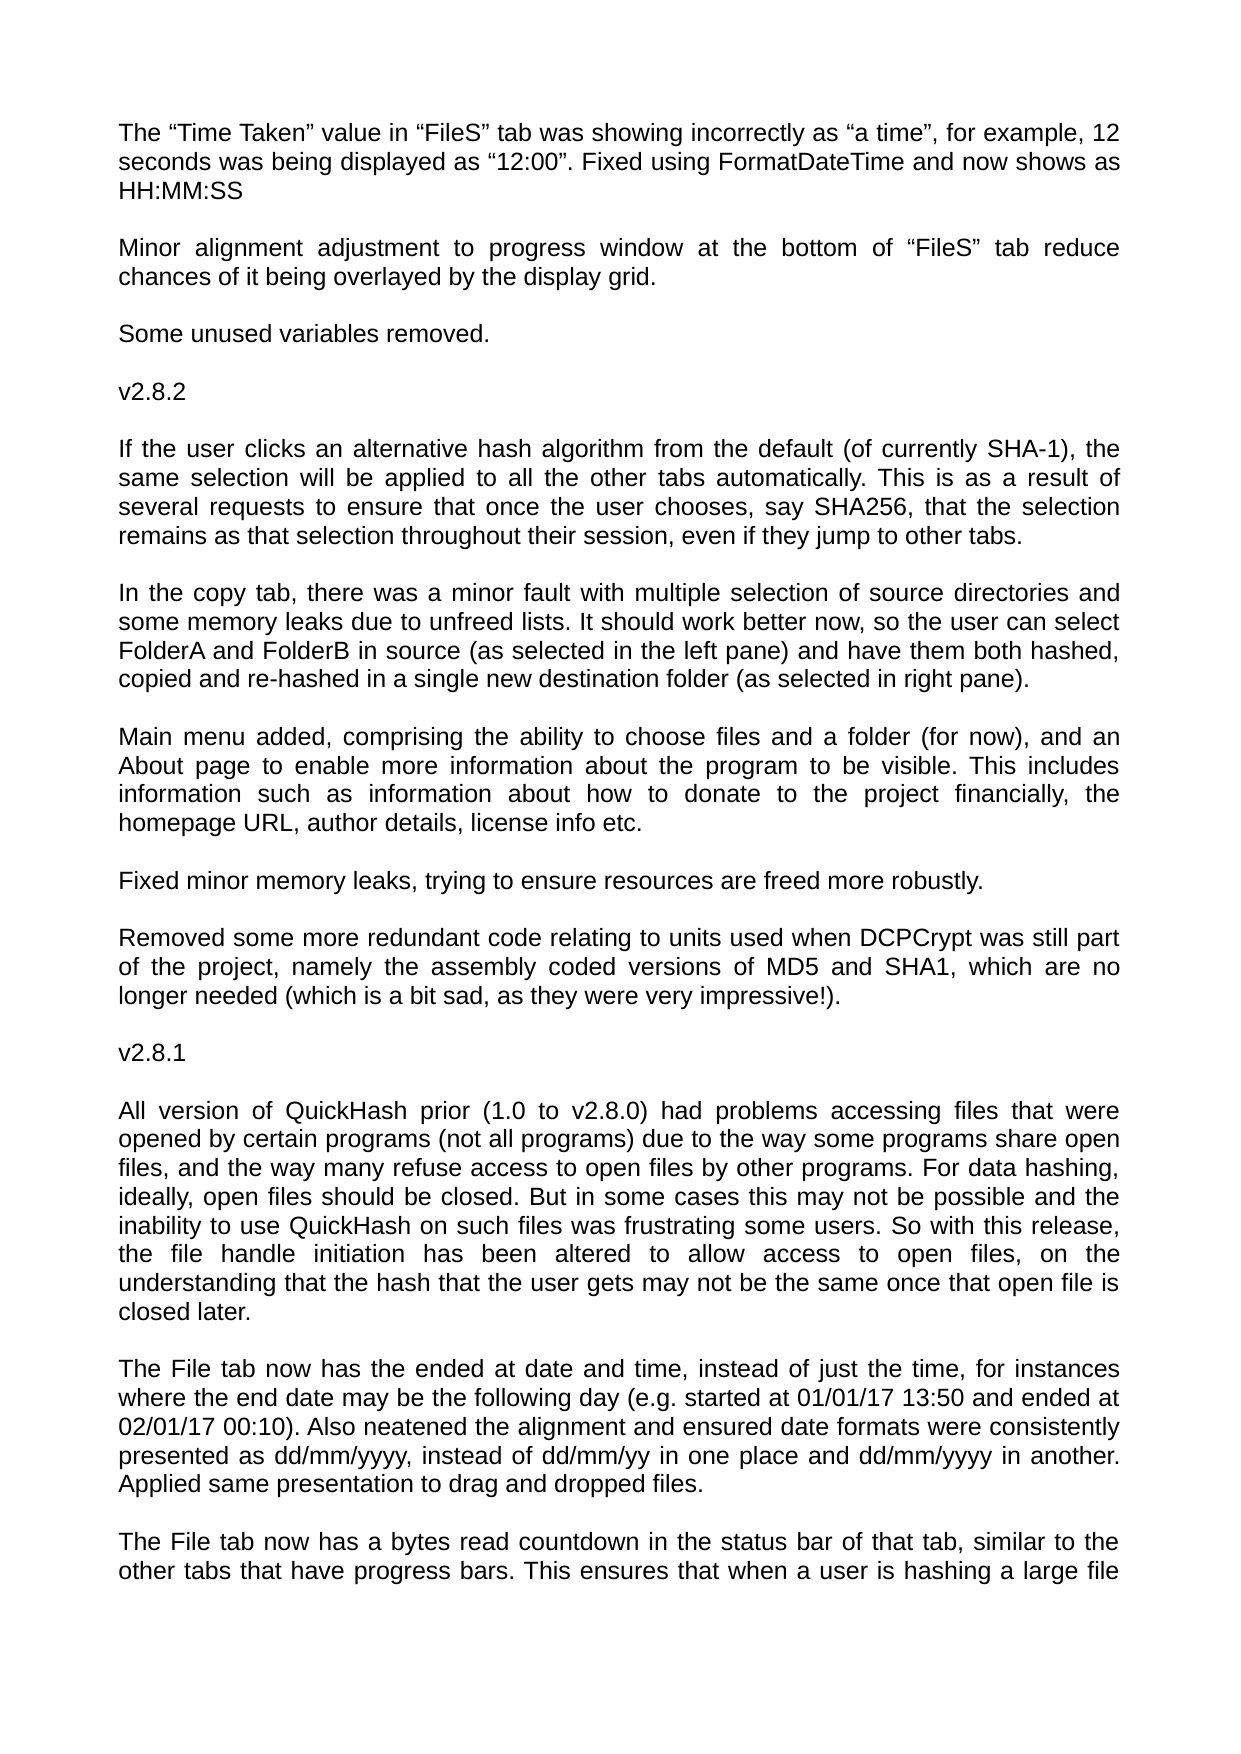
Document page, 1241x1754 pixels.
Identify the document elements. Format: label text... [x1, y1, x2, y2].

text Fixed minor memory leaks, trying to ensure resources are freed more robustly. [118, 866, 1122, 894]
text The “Time Taken” value in “FileS” tab was showing incorrectly as “a time”, for example, 12 seconds was being displayed as “12:00”. Fixed using FormatDateTime and now shows as HH:MM:SS [118, 118, 1122, 204]
text The File tab now has a bytes read countdown in the status bar of that tab, similar to the other tabs that have progress bars. This ensures that when a user is hashing a large file [118, 1527, 1122, 1584]
text Main menu added, comprising the ability to choose files and a folder (for now), and an About page to enable more information about the program to be visible. This includes information such as information about how to donate to the project financially, the homepage URL, author details, license info etc. [118, 722, 1122, 837]
text In the copy tab, there was a minor fault with multiple selection of source directories and some memory leaks due to unfreed lists. It should work better now, so the user can select FolderA and FolderB in source (as selected in the left pane) and have them both hashed, copied and re-hashed in a single new destination folder (as selected in right pane). [118, 578, 1122, 693]
text Minor alignment adjustment to progress window at the bottom of “FileS” tab reduce chances of it being overlayed by the display grid. [118, 233, 1122, 291]
text Some unused variables removed. [118, 319, 1122, 348]
text If the user clicks an alternative hash algorithm from the default (of currently SHA-1), the same selection will be applied to all the other tabs automatically. This is as a result of several requests to ensure that once the user chooses, say SHA256, that the selection remains as that selection throughout their session, even if they jump to other tabs. [118, 434, 1122, 549]
text The File tab now has the ended at date and time, instead of just the time, for instances where the end date may be the following day (e.g. started at 01/01/17 13:50 and ended at 02/01/17 00:10). Also neatened the alignment and ensured date formats were consistently presented as dd/mm/yyyy, instead of dd/mm/yy in one place and dd/mm/yyyy in another. Applied same presentation to drag and dropped files. [118, 1354, 1122, 1498]
text Removed some more redundant code relating to units used when DCPCrypt was still part of the project, namely the assembly coded versions of MD5 and SHA1, which are no longer needed (which is a bit sad, as they were very impressive!). [118, 923, 1122, 1009]
text All version of QuickHash prior (1.0 to v2.8.0) had problems accessing files that were opened by certain programs (not all programs) due to the way some programs share open files, and the way many refuse access to open files by other programs. For data hashing, ideally, open files should be closed. But in some cases this may not be possible and the inability to use QuickHash on such files was frustrating some users. So with this release, the file handle initiation has been altered to allow access to open files, on the understanding that the hash that the user gets may not be the same once that open file is closed later. [118, 1096, 1122, 1326]
text v2.8.2 [118, 377, 1122, 406]
text v2.8.1 [118, 1038, 1122, 1067]
